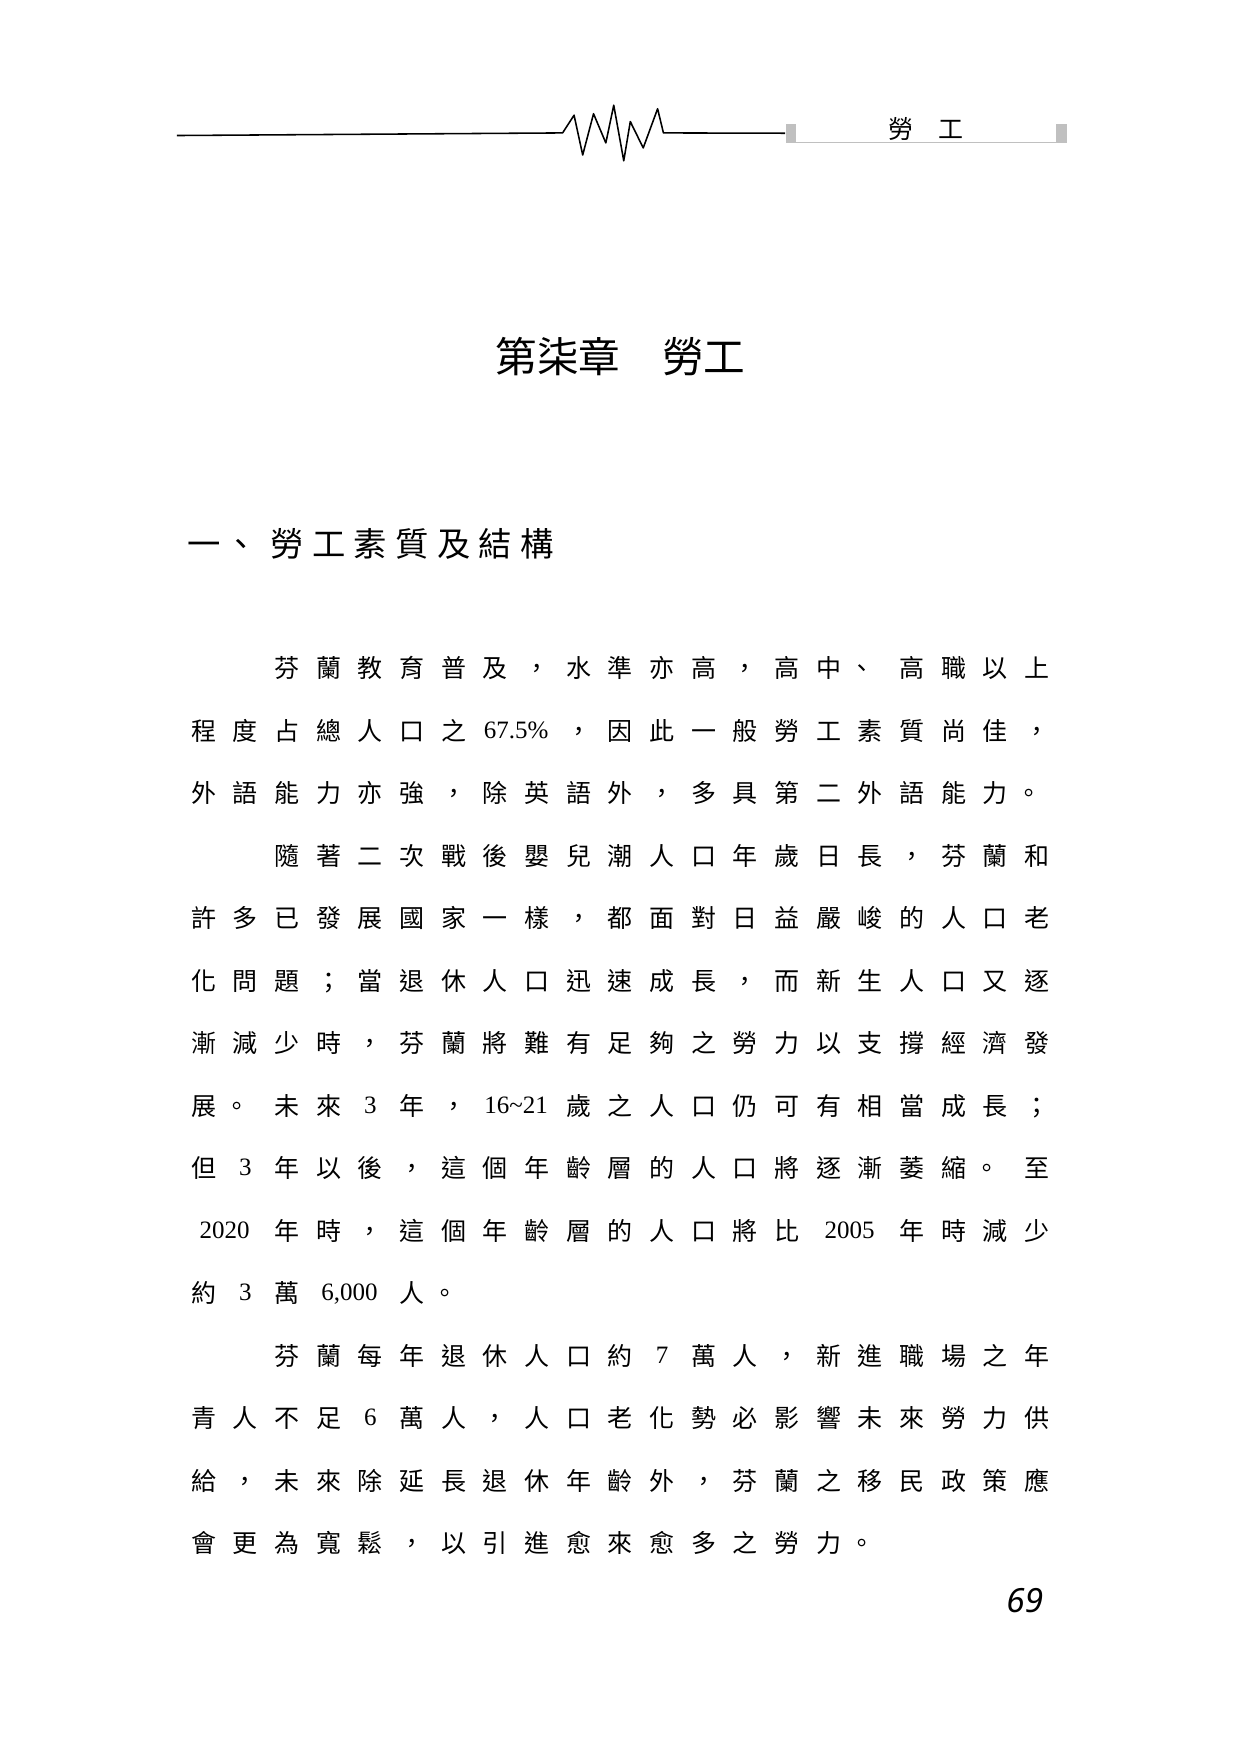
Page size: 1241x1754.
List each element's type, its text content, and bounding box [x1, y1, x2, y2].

text 隨著二次戰後嬰兒潮人口年歲日長，芬蘭和許多已發展國家一樣，都面對日益嚴峻的人口老化問題；當退休人口迅速成長，而新生人口又逐漸減少時，芬蘭將難有足夠之勞力以支撐經濟發展。未來3年，16~21歲之人口仍可有相當成長；但3年以後，這個年齡層的人口將逐漸萎縮。至2020年時，這個年齡層的人口將比2005年時減少約3萬6,000人。 [183, 813, 1058, 1313]
text 第柒章 勞工 [183, 313, 1058, 375]
text 芬蘭教育普及，水準亦高，高中、高職以上程度占總人口之67.5%，因此一般勞工素質尚佳，外語能力亦強，除英語外，多具第二外語能力。 [183, 625, 1058, 813]
text 芬蘭每年退休人口約7萬人，新進職場之年青人不足6萬人，人口老化勢必影響未來勞力供給，未來除延長退休年齡外，芬蘭之移民政策應會更為寬鬆，以引進愈來愈多之勞力。 [183, 1313, 1058, 1563]
text 一、勞工素質及結構 [183, 500, 1058, 563]
